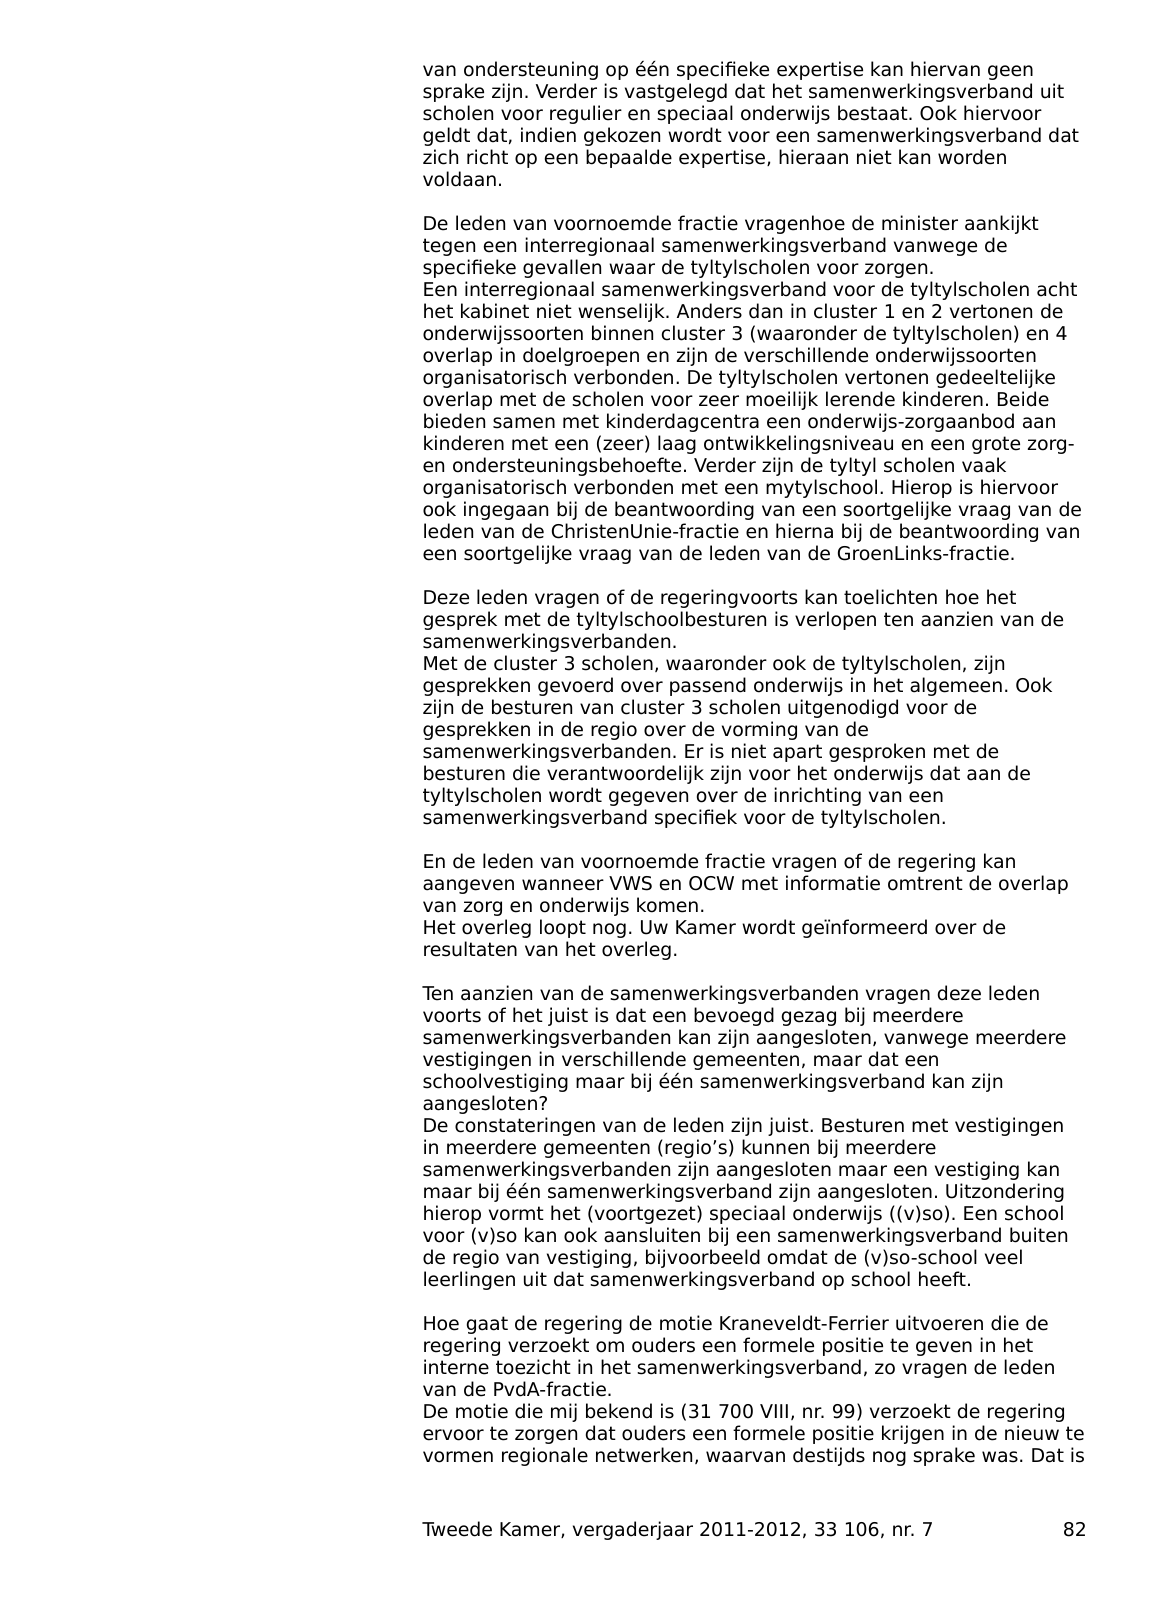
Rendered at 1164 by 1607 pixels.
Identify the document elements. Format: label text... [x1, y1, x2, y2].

text Hoe gaat de regering de motie Kraneveldt-Ferrier uitvoeren die de regering verzoekt om ouders een formele positie te geven in het interne toezicht in het samenwerkingsverband, zo vragen de leden van de PvdA-fractie. [422, 1313, 1087, 1401]
text De motie die mij bekend is (31 700 VIII, nr. 99) verzoekt de regering ervoor te zorgen dat ouders een formele positie krijgen in de nieuw te vormen regionale netwerken, waarvan destijds nog sprake was. Dat is [422, 1401, 1087, 1467]
text En de leden van voornoemde fractie vragen of de regering kan aangeven wanneer VWS en OCW met informatie omtrent de overlap van zorg en onderwijs komen. [422, 851, 1087, 917]
text De leden van voornoemde fractie vragenhoe de minister aankijkt tegen een interregionaal samenwerkingsverband vanwege de specifieke gevallen waar de tyltylscholen voor zorgen. [422, 213, 1087, 279]
text Een interregionaal samenwerkingsverband voor de tyltylscholen acht het kabinet niet wenselijk. Anders dan in cluster 1 en 2 vertonen de onderwijssoorten binnen cluster 3 (waaronder de tyltylscholen) en 4 overlap in doelgroepen en zijn de verschillende onderwijssoorten organisatorisch verbonden. De tyltylscholen vertonen gedeeltelijke overlap met de scholen voor zeer moeilijk lerende kinderen. Beide bieden samen met kinderdagcentra een onderwijs-zorgaanbod aan kinderen met een (zeer) laag ontwikkelingsniveau en een grote zorg- en ondersteuningsbehoefte. Verder zijn de tyltyl scholen vaak organisatorisch verbonden met een mytylschool. Hierop is hiervoor ook ingegaan bij de beantwoording van een soortgelijke vraag van de leden van de ChristenUnie-fractie en hierna bij de beantwoording van een soortgelijke vraag van de leden van de GroenLinks-fractie. [422, 279, 1087, 565]
text Het overleg loopt nog. Uw Kamer wordt geïnformeerd over de resultaten van het overleg. [422, 917, 1087, 961]
text De constateringen van de leden zijn juist. Besturen met vestigingen in meerdere gemeenten (regio’s) kunnen bij meerdere samenwerkingsverbanden zijn aangesloten maar een vestiging kan maar bij één samenwerkingsverband zijn aangesloten. Uitzondering hierop vormt het (voortgezet) speciaal onderwijs ((v)so). Een school voor (v)so kan ook aansluiten bij een samenwerkingsverband buiten de regio van vestiging, bijvoorbeeld omdat de (v)so-school veel leerlingen uit dat samenwerkingsverband op school heeft. [422, 1115, 1087, 1291]
text van ondersteuning op één specifieke expertise kan hiervan geen sprake zijn. Verder is vastgelegd dat het samenwerkingsverband uit scholen voor regulier en speciaal onderwijs bestaat. Ook hiervoor geldt dat, indien gekozen wordt voor een samenwerkingsverband dat zich richt op een bepaalde expertise, hieraan niet kan worden voldaan. [422, 59, 1087, 191]
text Met de cluster 3 scholen, waaronder ook de tyltylscholen, zijn gesprekken gevoerd over passend onderwijs in het algemeen. Ook zijn de besturen van cluster 3 scholen uitgenodigd voor de gesprekken in de regio over de vorming van de samenwerkingsverbanden. Er is niet apart gesproken met de besturen die verantwoordelijk zijn voor het onderwijs dat aan de tyltylscholen wordt gegeven over de inrichting van een samenwerkingsverband specifiek voor de tyltylscholen. [422, 653, 1087, 829]
text Deze leden vragen of de regeringvoorts kan toelichten hoe het gesprek met de tyltylschoolbesturen is verlopen ten aanzien van de samenwerkingsverbanden. [422, 587, 1087, 653]
text Ten aanzien van de samenwerkingsverbanden vragen deze leden voorts of het juist is dat een bevoegd gezag bij meerdere samenwerkingsverbanden kan zijn aangesloten, vanwege meerdere vestigingen in verschillende gemeenten, maar dat een schoolvestiging maar bij één samenwerkingsverband kan zijn aangesloten? [422, 983, 1087, 1115]
